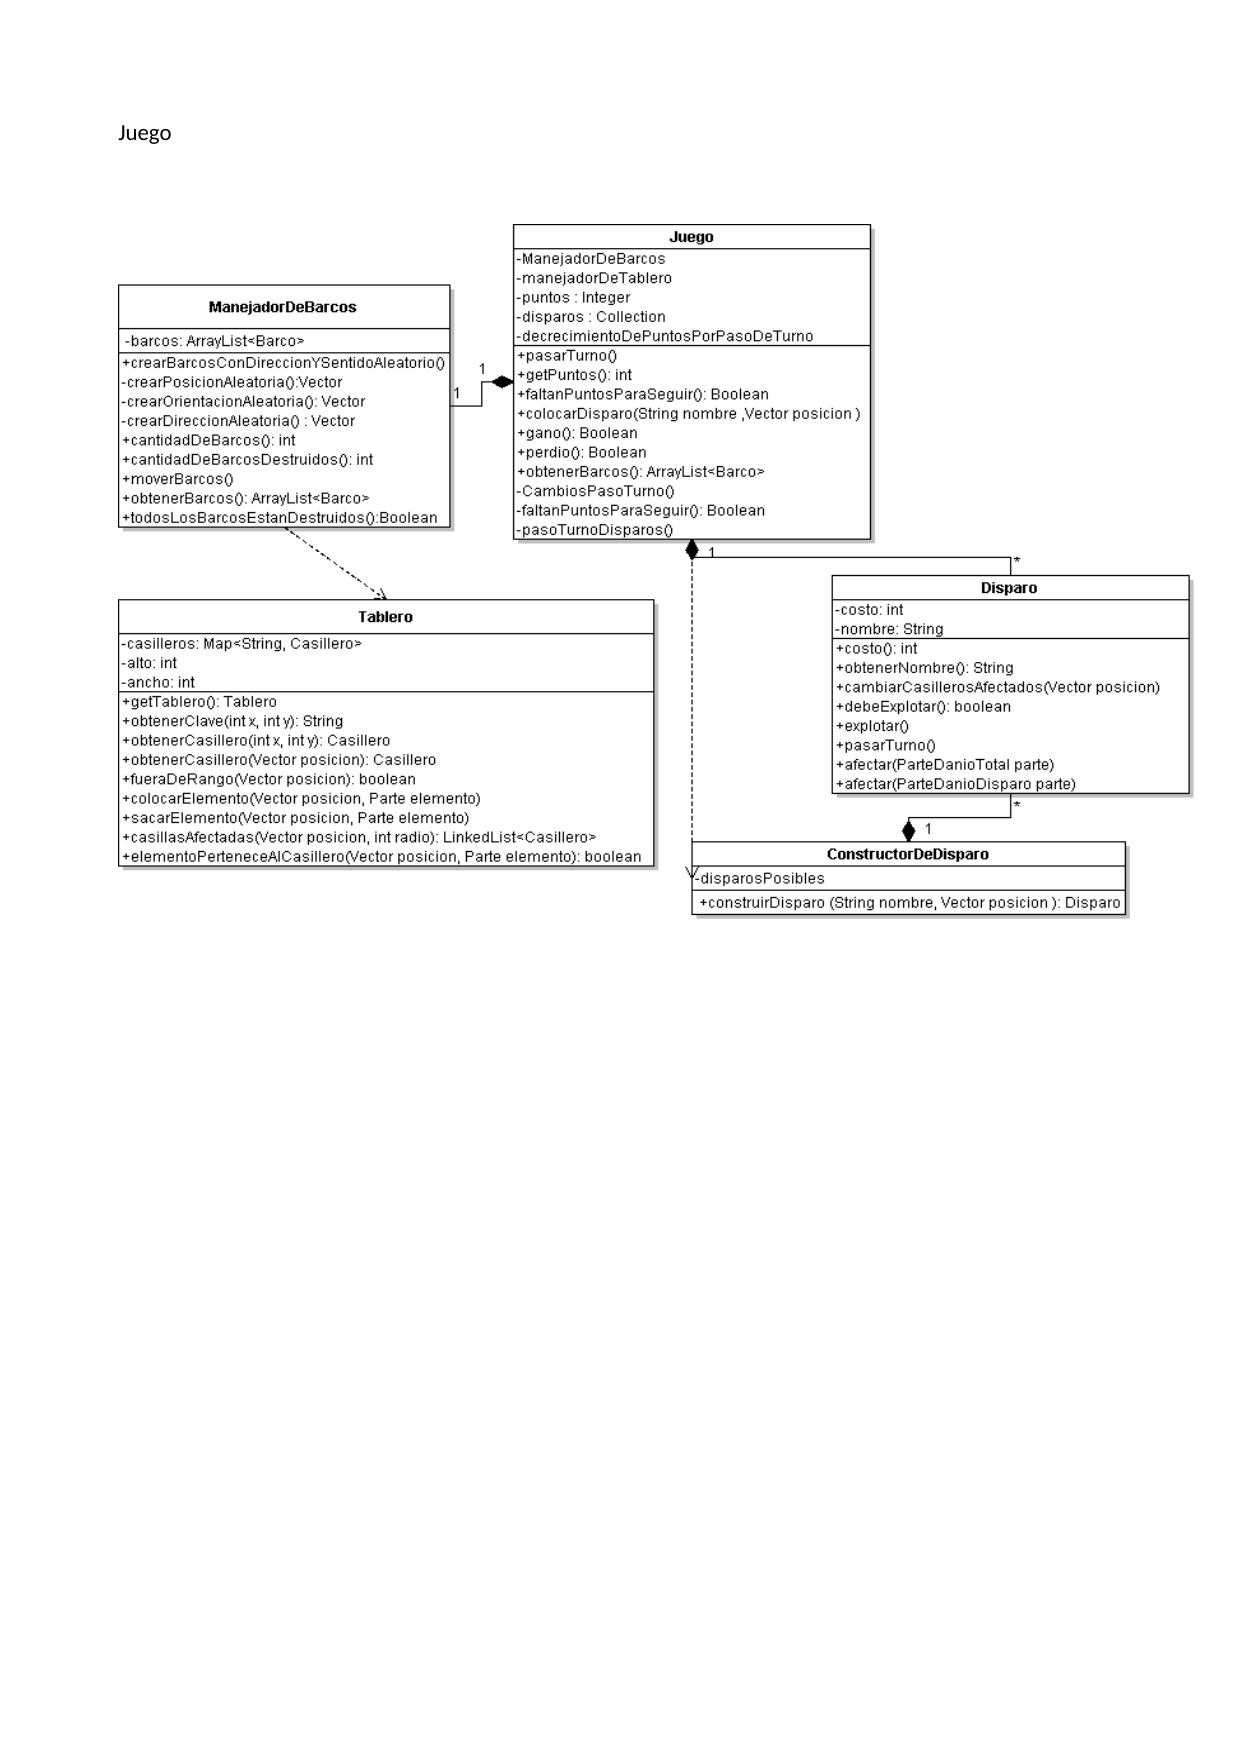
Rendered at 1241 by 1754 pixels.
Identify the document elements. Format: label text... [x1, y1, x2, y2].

text Juego [118, 118, 1122, 146]
